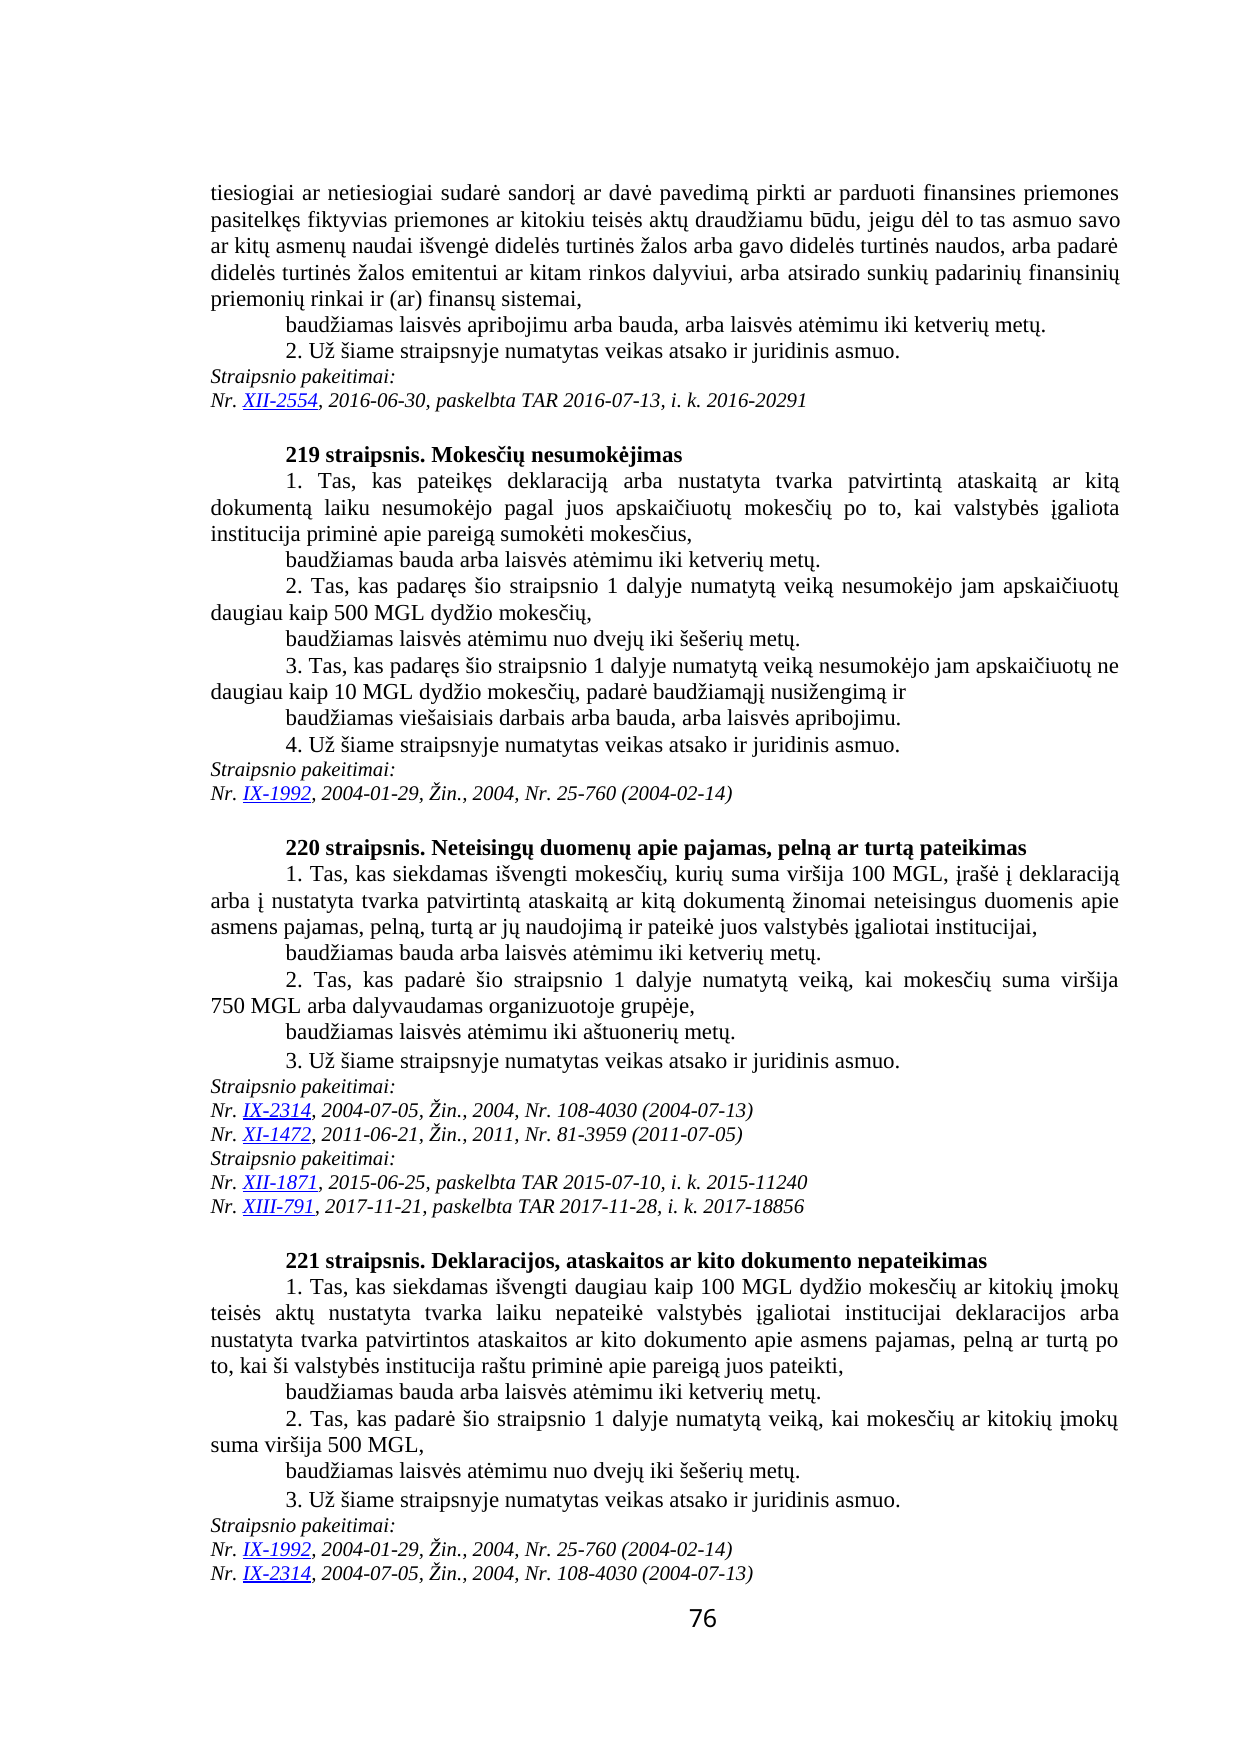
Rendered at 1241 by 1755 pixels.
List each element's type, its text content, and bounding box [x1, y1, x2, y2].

text Straipsnio pakeitimai: [210, 757, 1120, 781]
text 4. Už šiame straipsnyje numatytas veikas atsako ir juridinis asmuo. [210, 731, 1120, 757]
text Nr. IX-1992, 2004-01-29, Žin., 2004, Nr. 25-760 (2004-02-14) [210, 781, 1120, 805]
text Nr. XI-1472, 2011-06-21, Žin., 2011, Nr. 81-3959 (2011-07-05) [210, 1122, 1120, 1146]
text 221 straipsnis. Deklaracijos, ataskaitos ar kito dokumento nepateikimas [210, 1247, 1120, 1273]
text 3. Tas, kas padaręs šio straipsnio 1 dalyje numatytą veiką nesumokėjo jam apskaičiuotų ne daugiau kaip 10 MGL dydžio mokesčių, padarė baudžiamąjį nusižengimą ir [210, 652, 1120, 704]
text baudžiamas laisvės apribojimu arba bauda, arba laisvės atėmimu iki ketverių metų. [210, 311, 1120, 338]
text Straipsnio pakeitimai: [210, 1073, 1120, 1098]
text Nr. XII-1871, 2015-06-25, paskelbta TAR 2015-07-10, i. k. 2015-11240 [210, 1170, 1120, 1194]
text baudžiamas bauda arba laisvės atėmimu iki ketverių metų. [210, 546, 1120, 573]
text Nr. IX-2314, 2004-07-05, Žin., 2004, Nr. 108-4030 (2004-07-13) [210, 1561, 1120, 1585]
text 2. Tas, kas padaręs šio straipsnio 1 dalyje numatytą veiką nesumokėjo jam apskaičiuotų daugiau kaip 500 MGL dydžio mokesčių, [210, 573, 1120, 625]
text Nr. XII-2554, 2016-06-30, paskelbta TAR 2016-07-13, i. k. 2016-20291 [210, 388, 1120, 412]
text 3. Už šiame straipsnyje numatytas veikas atsako ir juridinis asmuo. [210, 1045, 1120, 1073]
text 1. Tas, kas pateikęs deklaraciją arba nustatyta tvarka patvirtintą ataskaitą ar kitą dokumentą laiku nesumokėjo pagal juos apskaičiuotų mokesčių po to, kai valstybės įgaliota institucija priminė apie pareigą sumokėti mokesčius, [210, 467, 1120, 546]
text Nr. IX-1992, 2004-01-29, Žin., 2004, Nr. 25-760 (2004-02-14) [210, 1537, 1120, 1561]
text baudžiamas bauda arba laisvės atėmimu iki ketverių metų. [210, 1378, 1120, 1405]
text 219 straipsnis. Mokesčių nesumokėjimas [210, 441, 1120, 467]
text 1. Tas, kas siekdamas išvengti daugiau kaip 100 MGL dydžio mokesčių ar kitokių įmokų teisės aktų nustatyta tvarka laiku nepateikė valstybės įgaliotai institucijai deklaracijos arba nustatyta tvarka patvirtintos ataskaitos ar kito dokumento apie asmens pajamas, pelną ar turtą po to, kai ši valstybės institucija raštu priminė apie pareigą juos pateikti, [210, 1273, 1120, 1378]
text 2. Tas, kas padarė šio straipsnio 1 dalyje numatytą veiką, kai mokesčių suma viršija 750 MGL arba dalyvaudamas organizuotoje grupėje, [210, 966, 1120, 1018]
text baudžiamas laisvės atėmimu iki aštuonerių metų. [210, 1018, 1120, 1045]
text Nr. IX-2314, 2004-07-05, Žin., 2004, Nr. 108-4030 (2004-07-13) [210, 1098, 1120, 1122]
text baudžiamas laisvės atėmimu nuo dvejų iki šešerių metų. [210, 625, 1120, 652]
text tiesiogiai ar netiesiogiai sudarė sandorį ar davė pavedimą pirkti ar parduoti finansines priemones pasitelkęs fiktyvias priemones ar kitokiu teisės aktų draudžiamu būdu, jeigu dėl to tas asmuo savo ar kitų asmenų naudai išvengė didelės turtinės žalos arba gavo didelės turtinės naudos, arba padarė didelės turtinės žalos emitentui ar kitam rinkos dalyviui, arba atsirado sunkių padarinių finansinių priemonių rinkai ir (ar) finansų sistemai, [210, 179, 1120, 311]
text baudžiamas laisvės atėmimu nuo dvejų iki šešerių metų. [210, 1457, 1120, 1484]
text baudžiamas bauda arba laisvės atėmimu iki ketverių metų. [210, 939, 1120, 966]
text baudžiamas viešaisiais darbais arba bauda, arba laisvės apribojimu. [210, 704, 1120, 731]
text Nr. XIII-791, 2017-11-21, paskelbta TAR 2017-11-28, i. k. 2017-18856 [210, 1194, 1120, 1218]
text 3. Už šiame straipsnyje numatytas veikas atsako ir juridinis asmuo. [210, 1484, 1120, 1513]
text Straipsnio pakeitimai: [210, 364, 1120, 388]
text 220 straipsnis. Neteisingų duomenų apie pajamas, pelną ar turtą pateikimas [210, 834, 1120, 860]
text 2. Tas, kas padarė šio straipsnio 1 dalyje numatytą veiką, kai mokesčių ar kitokių įmokų suma viršija 500 MGL, [210, 1405, 1120, 1457]
text Straipsnio pakeitimai: [210, 1513, 1120, 1537]
text 1. Tas, kas siekdamas išvengti mokesčių, kurių suma viršija 100 MGL, įrašė į deklaraciją arba į nustatyta tvarka patvirtintą ataskaitą ar kitą dokumentą žinomai neteisingus duomenis apie asmens pajamas, pelną, turtą ar jų naudojimą ir pateikė juos valstybės įgaliotai institucijai, [210, 860, 1120, 939]
text Straipsnio pakeitimai: [210, 1146, 1120, 1170]
text 2. Už šiame straipsnyje numatytas veikas atsako ir juridinis asmuo. [210, 338, 1120, 364]
